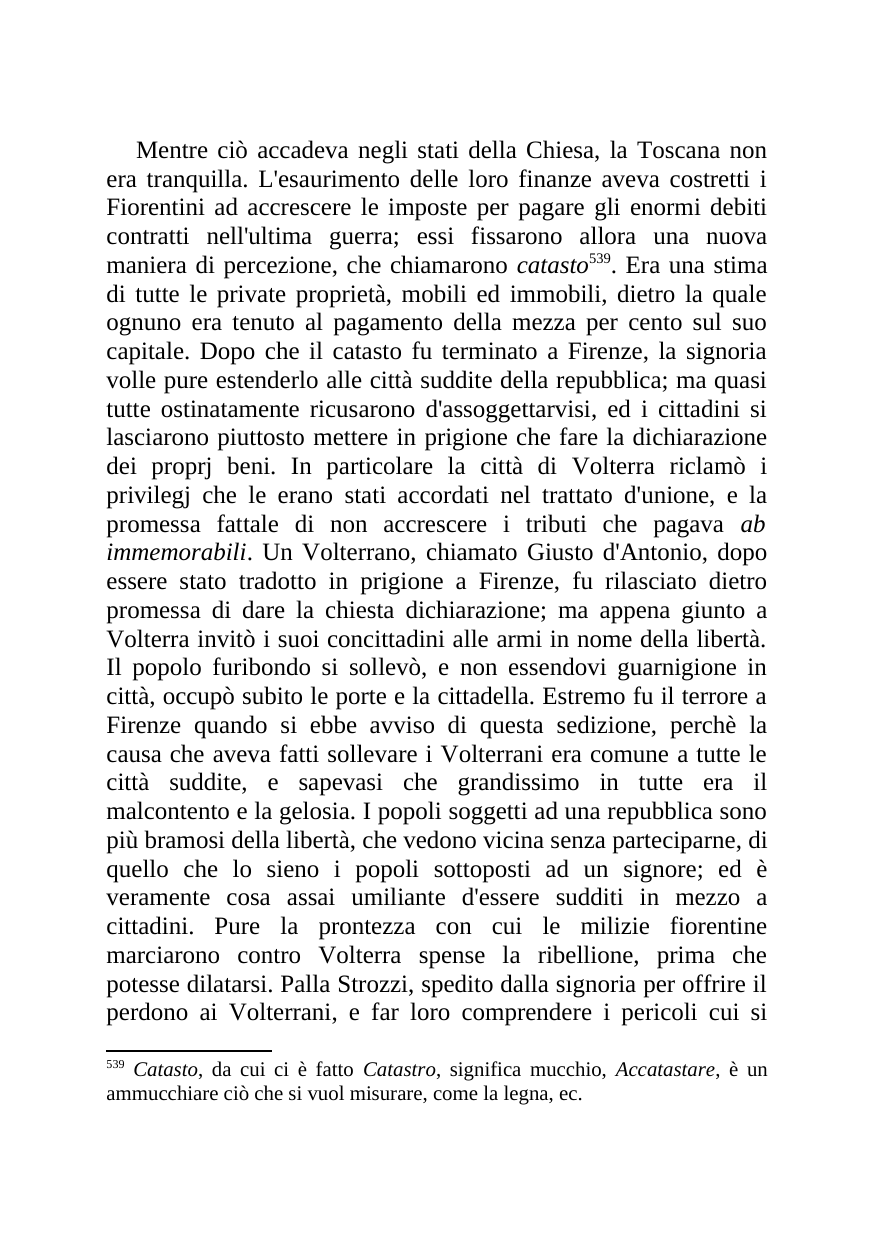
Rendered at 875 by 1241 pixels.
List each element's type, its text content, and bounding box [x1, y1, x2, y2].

text Catasto, da cui ci è fatto Catastro, significa mucchio, Accatastare, è un ammucchiare ciò che si vuol misurare, come la legna, ec. [106, 1057, 768, 1105]
text Mentre ciò accadeva negli stati della Chiesa, la Toscana non era tranquilla. L'esaurimento delle loro finanze aveva costretti i Fiorentini ad accrescere le imposte per pagare gli enormi debiti contratti nell'ultima guerra; essi fissarono allora una nuova maniera di percezione, che chiamarono catasto. Era una stima di tutte le private proprietà, mobili ed immobili, dietro la quale ognuno era tenuto al pagamento della mezza per cento sul suo capitale. Dopo che il catasto fu terminato a Firenze, la signoria volle pure estenderlo alle città suddite della repubblica; ma quasi tutte ostinatamente ricusarono d'assoggettarvisi, ed i cittadini si lasciarono piuttosto mettere in prigione che fare la dichiarazione dei proprj beni. In particolare la città di Volterra riclamò i privilegj che le erano stati accordati nel trattato d'unione, e la promessa fattale di non accrescere i tributi che pagava ab immemorabili. Un Volterrano, chiamato Giusto d'Antonio, dopo essere stato tradotto in prigione a Firenze, fu rilasciato dietro promessa di dare la chiesta dichiarazione; ma appena giunto a Volterra invitò i suoi concittadini alle armi in nome della libertà. Il popolo furibondo si sollevò, e non essendovi guarnigione in città, occupò subito le porte e la cittadella. Estremo fu il terrore a Firenze quando si ebbe avviso di questa sedizione, perchè la causa che aveva fatti sollevare i Volterrani era comune a tutte le città suddite, e sapevasi che grandissimo in tutte era il malcontento e la gelosia. I popoli soggetti ad una repubblica sono più bramosi della libertà, che vedono vicina senza parteciparne, di quello che lo sieno i popoli sottoposti ad un signore; ed è veramente cosa assai umiliante d'essere sudditi in mezzo a cittadini. Pure la prontezza con cui le milizie fiorentine marciarono contro Volterra spense la ribellione, prima che potesse dilatarsi. Palla Strozzi, spedito dalla signoria per offrire il perdono ai Volterrani, e far loro comprendere i pericoli cui si [106, 135, 768, 1026]
